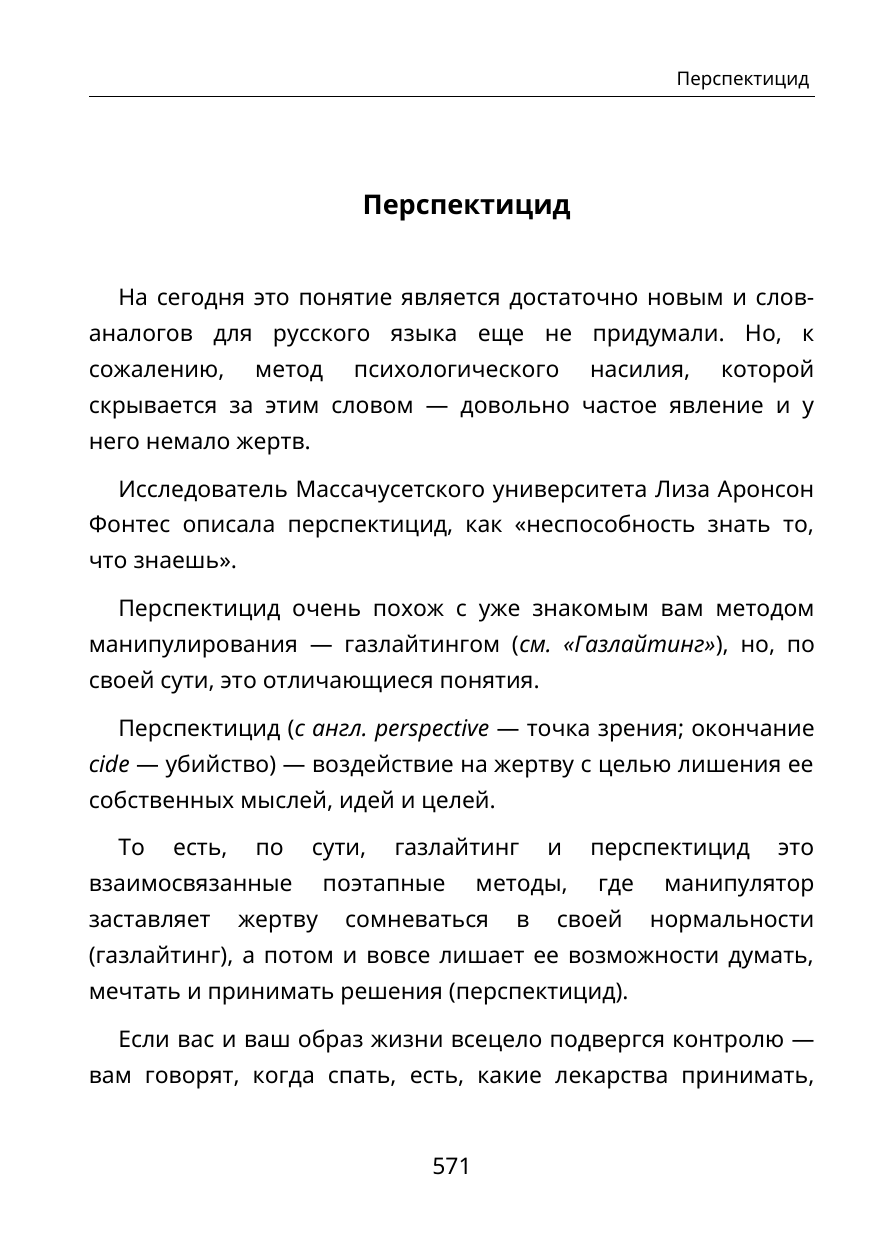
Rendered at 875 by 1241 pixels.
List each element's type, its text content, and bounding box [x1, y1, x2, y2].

text Если вас и ваш образ жизни всецело подвергся контролю — вам говорят, когда спать, есть, какие лекарства принимать, [88, 1023, 815, 1090]
text Перспектицид (с англ. perspective — точка зрения; окончание cide — убийство) — воздействие на жертву с целью лишения ее собственных мыслей, идей и целей. [88, 712, 815, 815]
text На сегодня это понятие является достаточно новым и слов-аналогов для русского языка еще не придумали. Но, к сожалению, метод психологического насилия, которой скрывается за этим словом — довольно частое явление и у него немало жертв. [88, 281, 815, 456]
text Исследователь Массачусетского университета Лиза Аронсон Фонтес описала перспектицид, как «неспособность знать то, что знаешь». [88, 472, 815, 576]
subtitle Перспектицид [88, 185, 815, 222]
text Перспектицид очень похож с уже знакомым вам методом манипулирования — газлайтингом (см. «Газлайтинг»), но, по своей сути, это отличающиеся понятия. [88, 592, 815, 695]
text То есть, по сути, газлайтинг и перспектицид это взаимосвязанные поэтапные методы, где манипулятор заставляет жертву сомневаться в своей нормальности (газлайтинг), а потом и вовсе лишает ее возможности думать, мечтать и принимать решения (перспектицид). [88, 831, 815, 1006]
